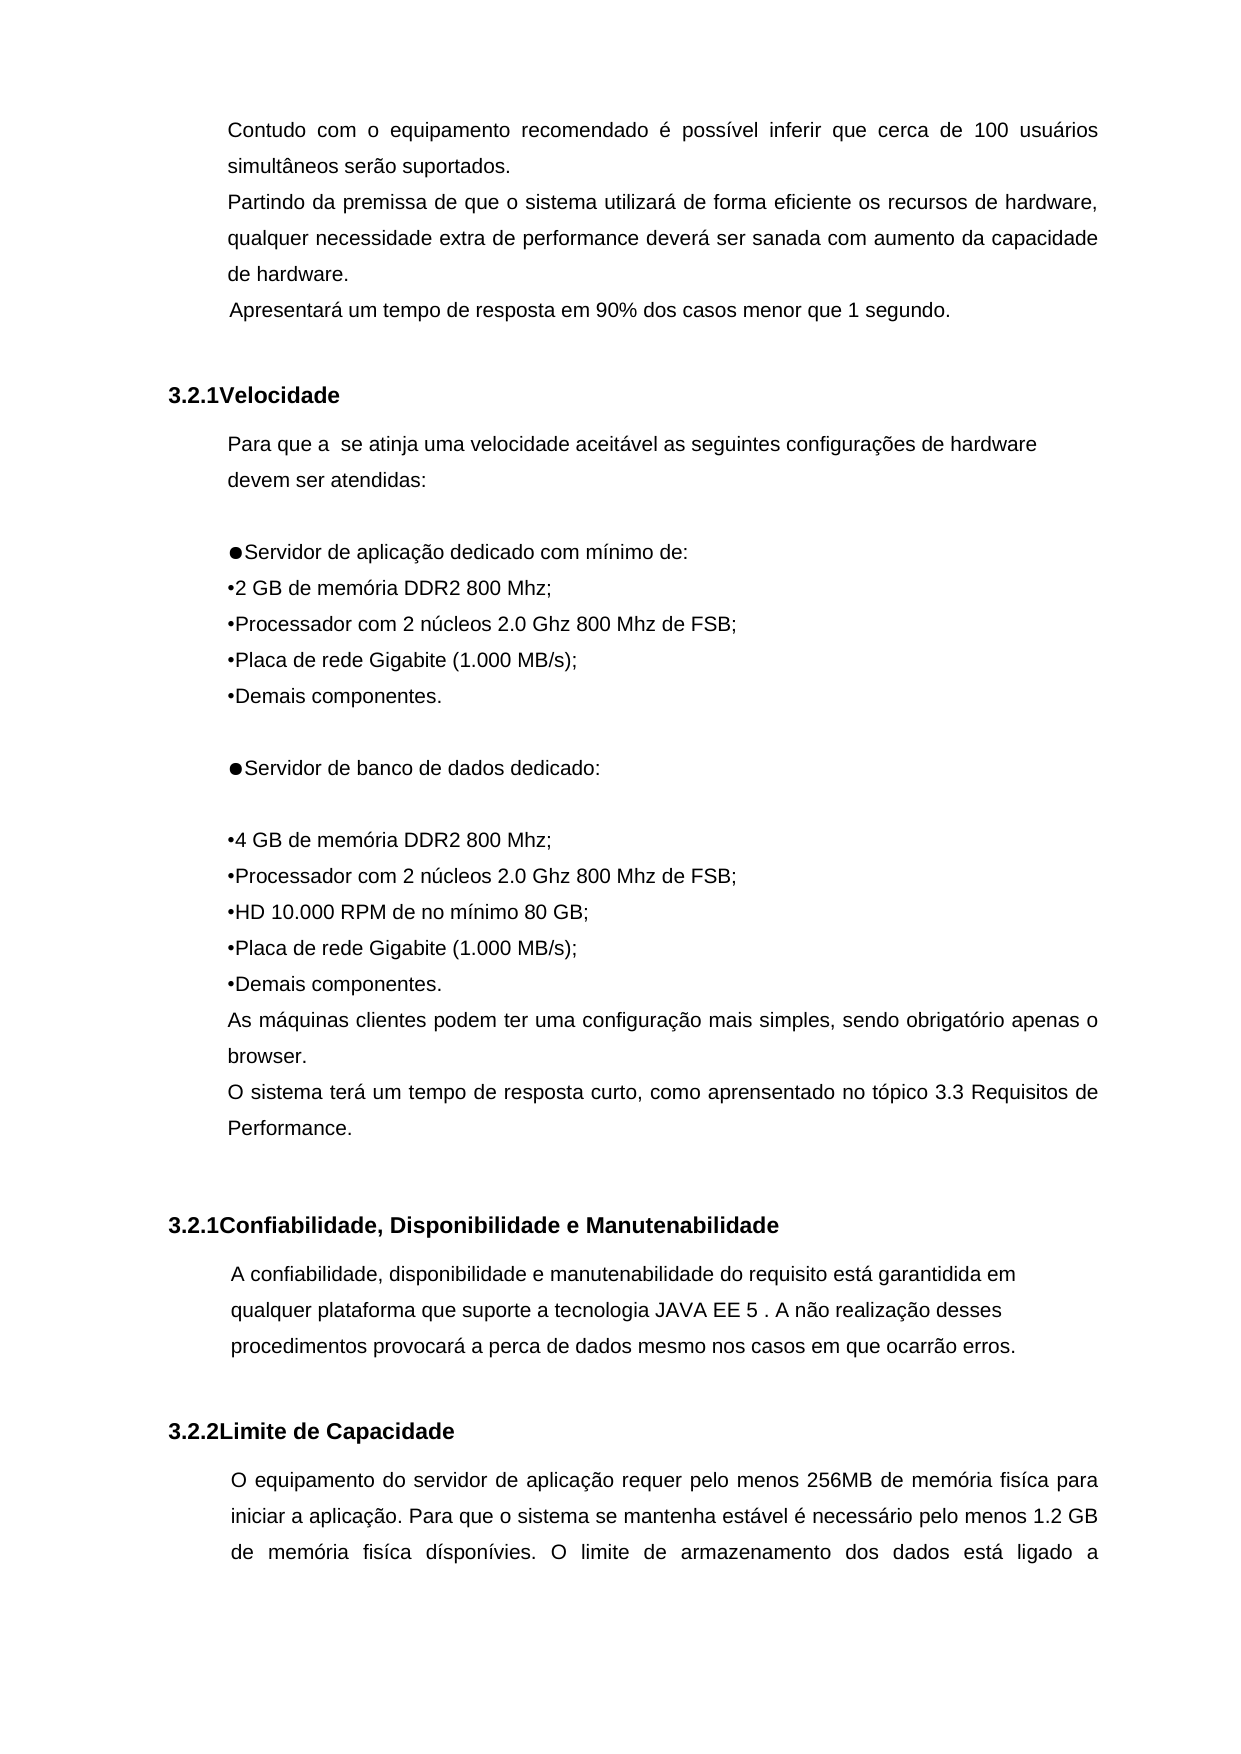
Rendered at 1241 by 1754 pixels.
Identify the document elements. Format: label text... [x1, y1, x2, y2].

list 4 GB de memória DDR2 800 Mhz; [227, 828, 1100, 852]
text O sistema terá um tempo de resposta curto, como aprensentado no tópico 3.3 Requisitos de Performance. [227, 1080, 1100, 1140]
list Placa de rede Gigabite (1.000 MB/s); [227, 936, 1100, 960]
text Partindo da premissa de que o sistema utilizará de forma eficiente os recursos de hardware, qualquer necessidade extra de performance deverá ser sanada com aumento da capacidade de hardware. [227, 190, 1100, 286]
subtitle Velocidade [168, 382, 1100, 408]
list Servidor de aplicação dedicado com mínimo de: [227, 540, 1100, 564]
text Contudo com o equipamento recomendado é possível inferir que cerca de 100 usuários simultâneos serão suportados. [227, 118, 1100, 178]
list 2 GB de memória DDR2 800 Mhz; [227, 576, 1100, 600]
list HD 10.000 RPM de no mínimo 80 GB; [227, 900, 1100, 924]
list Demais componentes. [227, 972, 1100, 996]
list Processador com 2 núcleos 2.0 Ghz 800 Mhz de FSB; [227, 612, 1100, 636]
list Servidor de banco de dados dedicado: [227, 756, 1100, 780]
text As máquinas clientes podem ter uma configuração mais simples, sendo obrigatório apenas o browser. [227, 1008, 1100, 1068]
list Demais componentes. [227, 684, 1100, 708]
list Processador com 2 núcleos 2.0 Ghz 800 Mhz de FSB; [227, 864, 1100, 888]
subtitle Confiabilidade, Disponibilidade e Manutenabilidade [168, 1212, 1100, 1238]
subtitle Limite de Capacidade [168, 1418, 1100, 1444]
text Para que a se atinja uma velocidade aceitável as seguintes configurações de hardware devem ser atendidas: [227, 432, 1100, 492]
text O equipamento do servidor de aplicação requer pelo menos 256MB de memória fisíca para iniciar a aplicação. Para que o sistema se mantenha estável é necessário pelo menos 1.2 GB de memória fisíca dísponívies. O limite de armazenamento dos dados está ligado a [231, 1468, 1100, 1564]
text A confiabilidade, disponibilidade e manutenabilidade do requisito está garantidida em qualquer plataforma que suporte a tecnologia JAVA EE 5 . A não realização desses procedimentos provocará a perca de dados mesmo nos casos em que ocarrão erros. [231, 1262, 1100, 1358]
text Apresentará um tempo de resposta em 90% dos casos menor que 1 segundo. [229, 298, 1100, 322]
list Placa de rede Gigabite (1.000 MB/s); [227, 648, 1100, 672]
